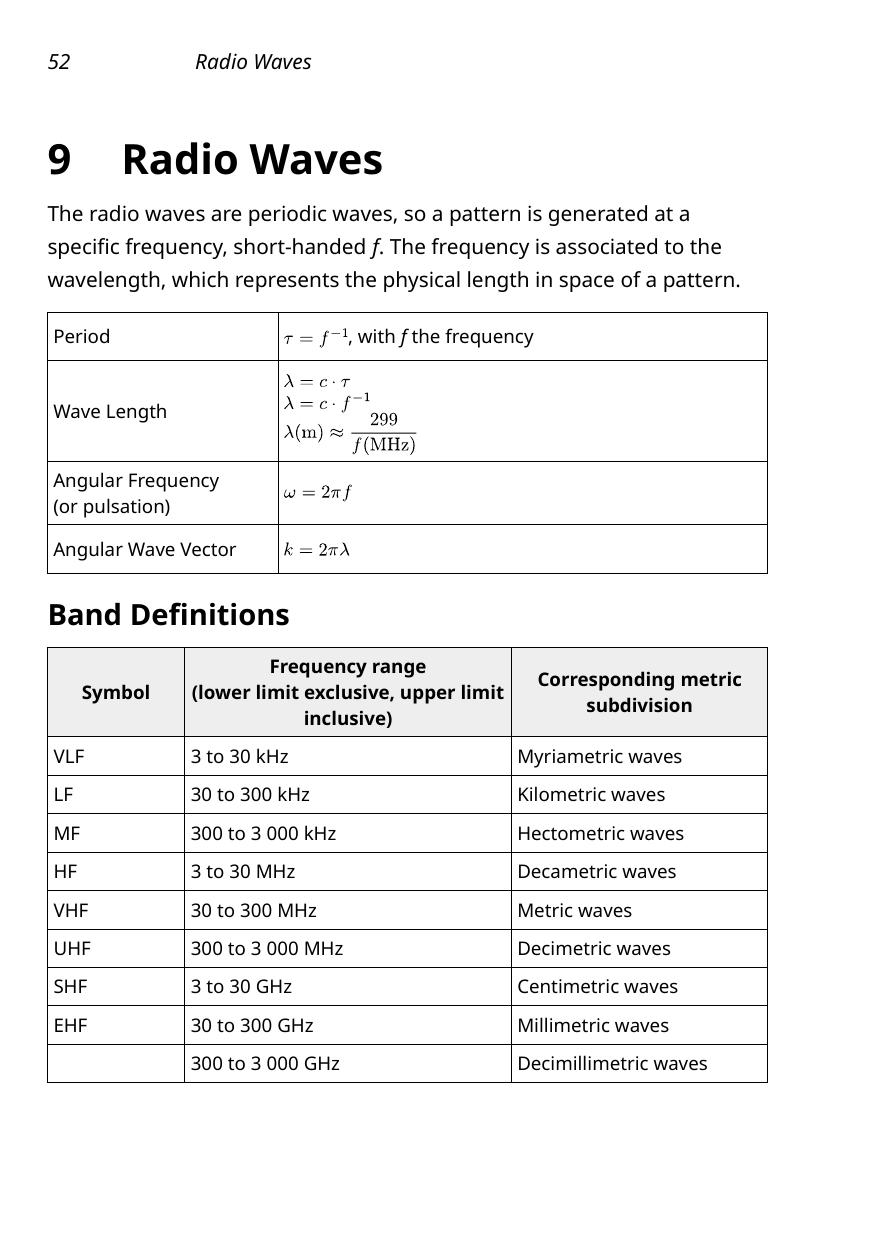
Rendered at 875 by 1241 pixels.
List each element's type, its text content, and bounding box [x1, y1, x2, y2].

table_cell LF [48, 776, 184, 813]
table_cell 30 to 300 MHz [185, 891, 511, 928]
table_cell Angular Wave Vector [48, 525, 278, 573]
table_cell Angular Frequency (or pulsation) [48, 462, 278, 524]
table_cell Centimetric waves [512, 968, 767, 1005]
table_cell MF [48, 814, 184, 852]
table_cell Kilometric waves [512, 776, 767, 813]
table_cell [279, 462, 767, 524]
table_cell [48, 1045, 184, 1082]
table_cell 3 to 30 kHz [185, 737, 511, 775]
table_cell 3 to 30 GHz [185, 968, 511, 1005]
table_cell 3 to 30 MHz [185, 853, 511, 890]
table_cell EHF [48, 1006, 184, 1044]
table_cell 30 to 300 kHz [185, 776, 511, 813]
table_header Frequency range (lower limit exclusive, upper limit inclusive) [185, 648, 511, 736]
table_cell 300 to 3 000 MHz [185, 930, 511, 967]
subtitle Radio Waves [47, 130, 768, 187]
table_cell VLF [48, 737, 184, 775]
table_cell SHF [48, 968, 184, 1005]
table_cell Decametric waves [512, 853, 767, 890]
table_cell Decimillimetric waves [512, 1045, 767, 1082]
table_cell Metric waves [512, 891, 767, 928]
table_cell Decimetric waves [512, 930, 767, 967]
table_cell UHF [48, 930, 184, 967]
table_header Corresponding metric subdivision [512, 648, 767, 736]
table_cell [279, 525, 767, 573]
table_header Symbol [48, 648, 184, 736]
subtitle Band Definitions [47, 594, 768, 634]
table_cell Millimetric waves [512, 1006, 767, 1044]
table_cell HF [48, 853, 184, 890]
text The radio waves are periodic waves, so a pattern is generated at a specific frequency, short-handed f. The frequency is associated to the wavelength, which represents the physical length in space of a pattern. [47, 199, 768, 293]
table_header , with f the frequency [279, 313, 767, 360]
table_cell Myriametric waves [512, 737, 767, 775]
table_cell [279, 361, 767, 461]
table_cell Wave Length [48, 361, 278, 461]
table_cell VHF [48, 891, 184, 928]
table_cell 300 to 3 000 kHz [185, 814, 511, 852]
table_header Period [48, 313, 278, 360]
table_cell 300 to 3 000 GHz [185, 1045, 511, 1082]
table_cell 30 to 300 GHz [185, 1006, 511, 1044]
table_cell Hectometric waves [512, 814, 767, 852]
